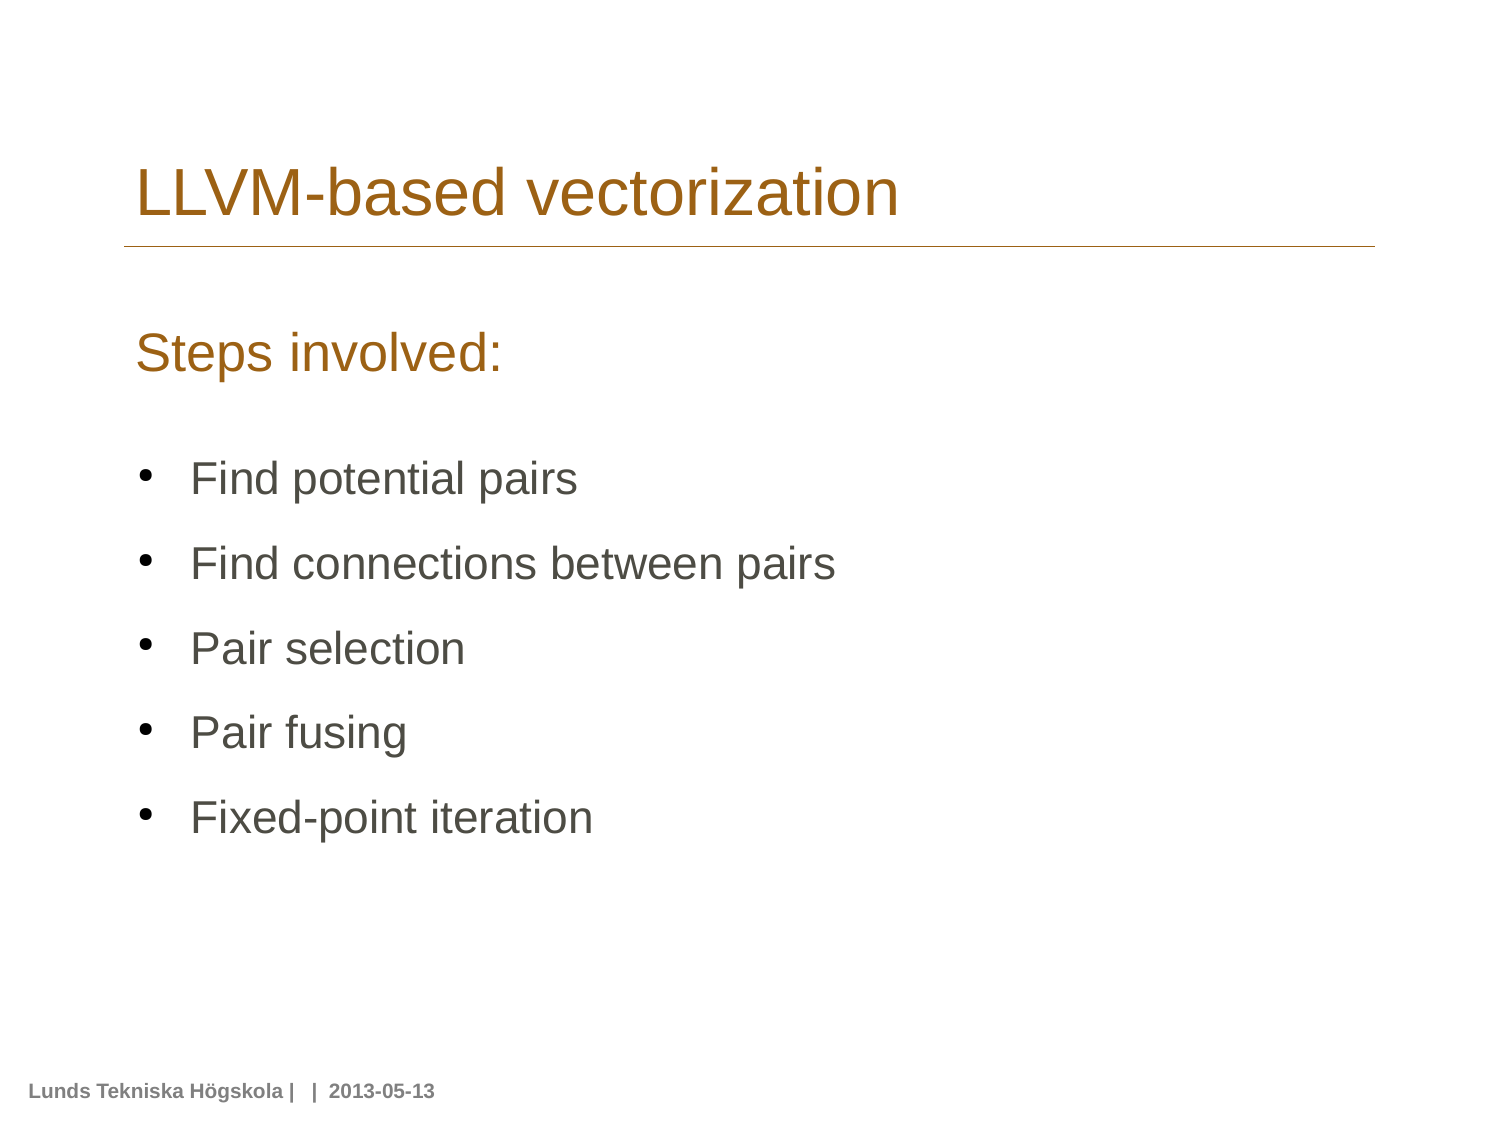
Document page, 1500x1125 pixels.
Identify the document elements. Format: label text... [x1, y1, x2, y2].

list Find potential pairs Find connections between pairs Pair selection Pair fusing Fixed-point iteration [120, 448, 1500, 1125]
title Steps involved: [120, 280, 1500, 419]
title LLVM-based vectorization [120, 120, 1500, 258]
